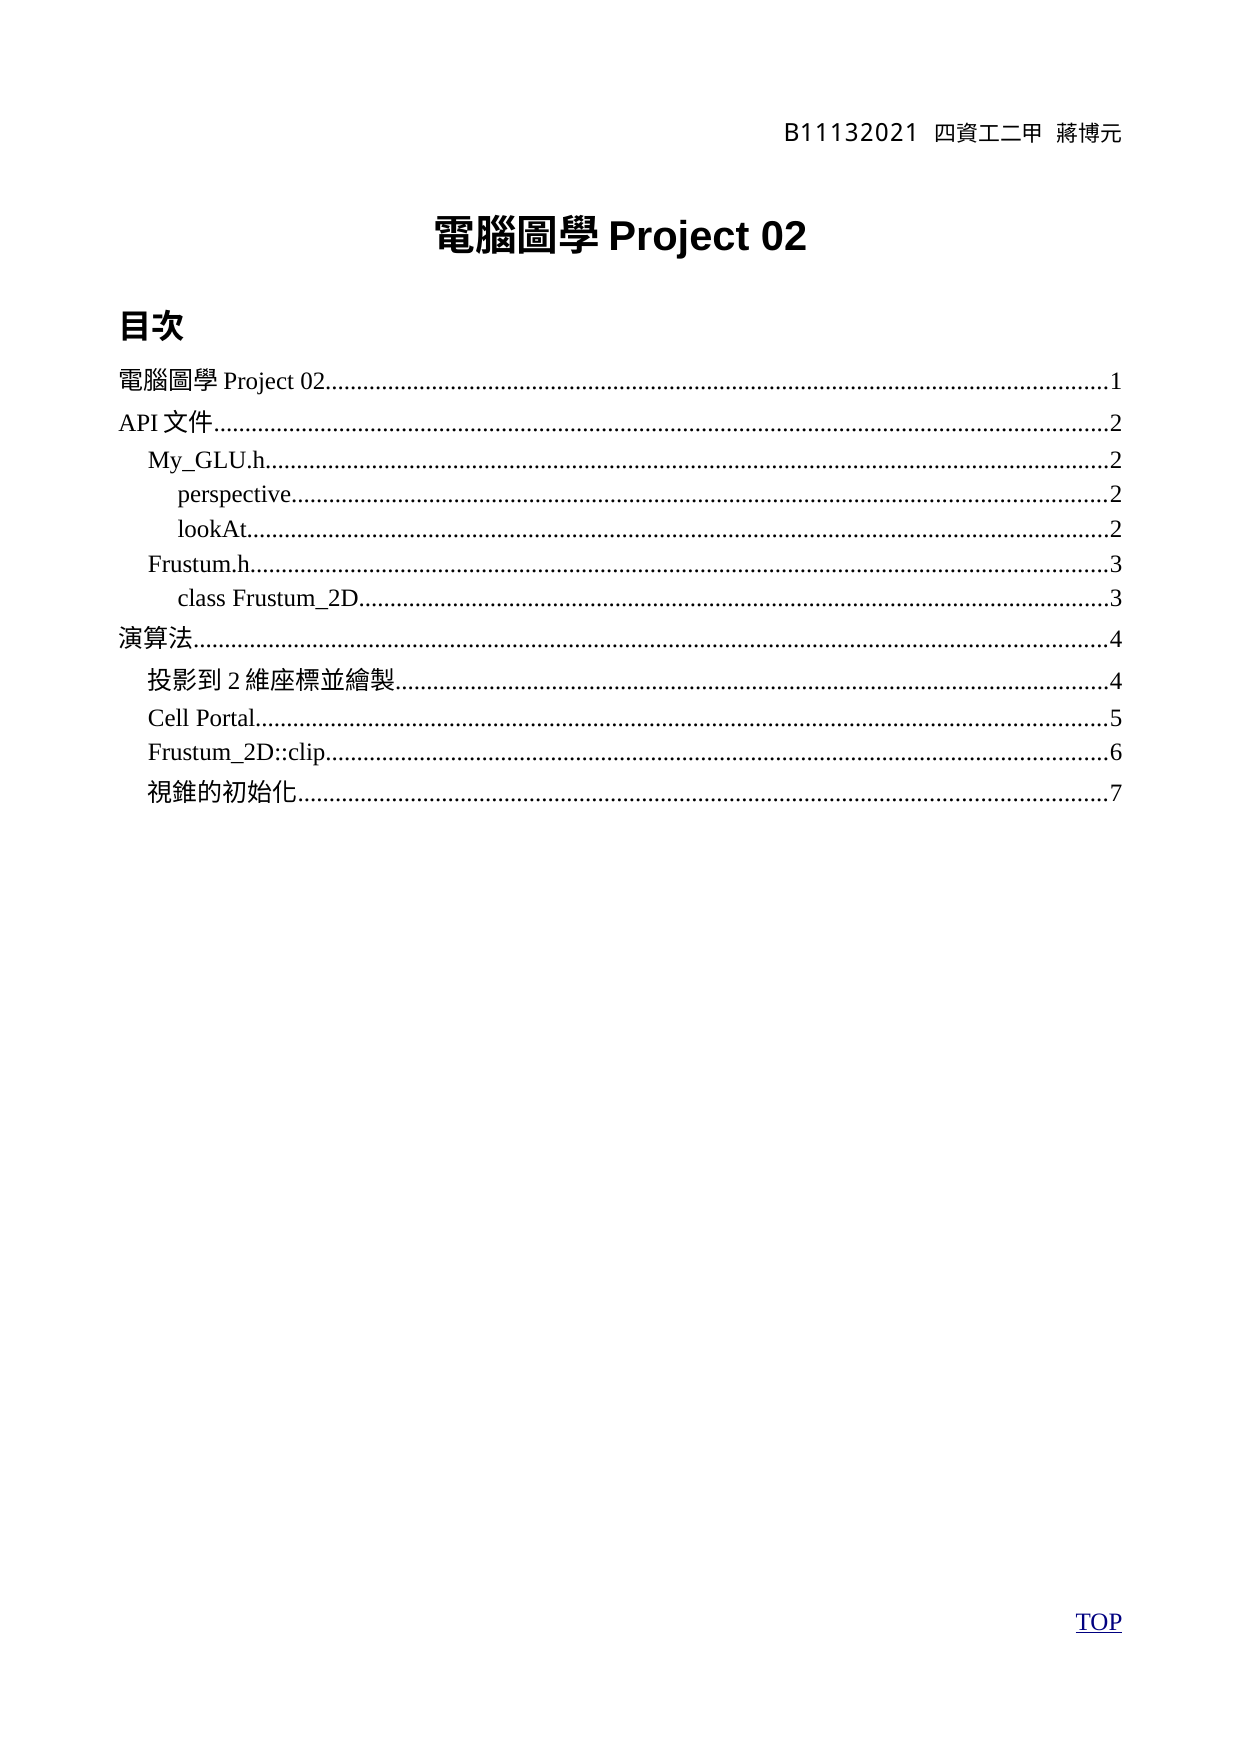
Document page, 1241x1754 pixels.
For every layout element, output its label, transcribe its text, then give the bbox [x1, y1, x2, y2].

text lookAt 2 [177, 514, 1122, 543]
text Frustum_2D::clip 6 [148, 737, 1122, 766]
text Cell Portal 5 [148, 703, 1122, 731]
subtitle 目次 [118, 300, 1122, 348]
text 演算法 4 [118, 618, 1122, 654]
text Frustum.h 3 [148, 549, 1122, 578]
text API文件 2 [118, 403, 1122, 439]
subtitle 電腦圖學Project 02 [118, 202, 1122, 262]
text 視錐的初始化 7 [148, 772, 1122, 808]
text My_GLU.h 2 [148, 445, 1122, 473]
text 電腦圖學Project 02 1 [118, 360, 1122, 397]
text 投影到2維座標並繪製 4 [148, 660, 1122, 697]
text class Frustum_2D 3 [177, 583, 1122, 612]
text perspective 2 [177, 479, 1122, 508]
